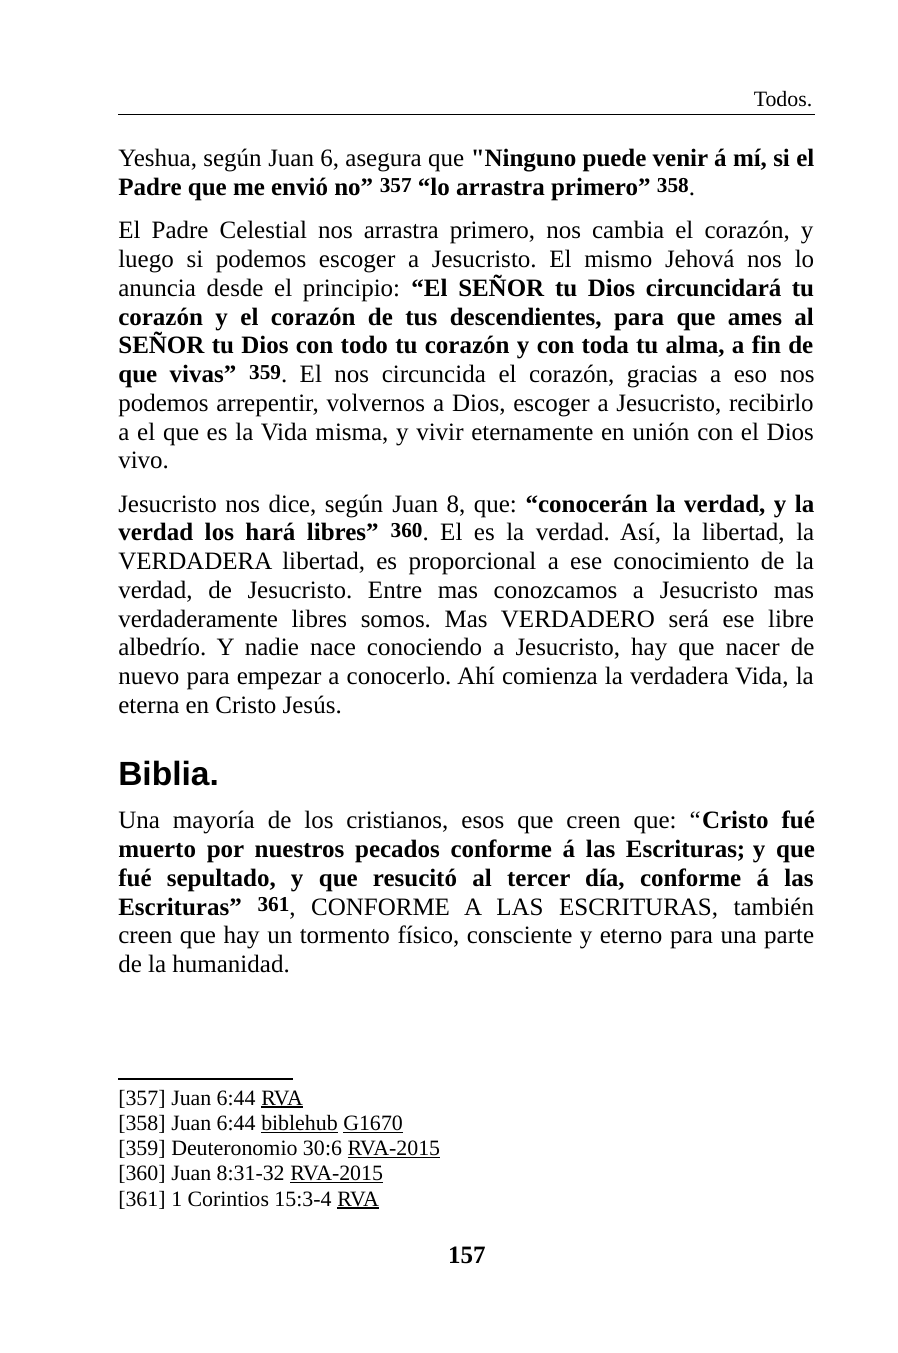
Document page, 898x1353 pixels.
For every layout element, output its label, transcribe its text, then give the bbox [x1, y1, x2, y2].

text Una mayoría de los cristianos, esos que creen que: “Cristo fué muerto por nuestros pecados conforme á las Escrituras; y que fué sepultado, y que resucitó al tercer día, conforme á las Escrituras” , CONFORME A LAS ESCRITURAS, también creen que hay un tormento físico, consciente y eterno para una parte de la humanidad. [118, 805, 815, 978]
text Deuteronomio 30:6 RVA-2015 [118, 1135, 815, 1160]
text Juan 6:44 biblehub G1670 [118, 1110, 815, 1135]
text Juan 6:44 RVA [118, 1085, 815, 1110]
text Jesucristo nos dice, según Juan 8, que: “conocerán la verdad, y la verdad los hará libres” . El es la verdad. Así, la libertad, la VERDADERA libertad, es proporcional a ese conocimiento de la verdad, de Jesucristo. Entre mas conozcamos a Jesucristo mas verdaderamente libres somos. Mas VERDADERO será ese libre albedrío. Y nadie nace conociendo a Jesucristo, hay que nacer de nuevo para empezar a conocerlo. Ahí comienza la verdadera Vida, la eterna en Cristo Jesús. [118, 489, 815, 719]
text Yeshua, según Juan 6, asegura que "Ninguno puede venir á mí, si el Padre que me envió no” “lo arrastra primero” . [118, 143, 815, 201]
text El Padre Celestial nos arrastra primero, nos cambia el corazón, y luego si podemos escoger a Jesucristo. El mismo Jehová nos lo anuncia desde el principio: “El SEÑOR tu Dios circuncidará tu corazón y el corazón de tus descendientes, para que ames al SEÑOR tu Dios con todo tu corazón y con toda tu alma, a fin de que vivas” . El nos circuncida el corazón, gracias a eso nos podemos arrepentir, volvernos a Dios, escoger a Jesucristo, recibirlo a el que es la Vida misma, y vivir eternamente en unión con el Dios vivo. [118, 215, 815, 474]
text 1 Corintios 15:3-4 RVA [118, 1186, 815, 1211]
subtitle Biblia. [118, 754, 815, 793]
text Juan 8:31-32 RVA-2015 [118, 1160, 815, 1186]
